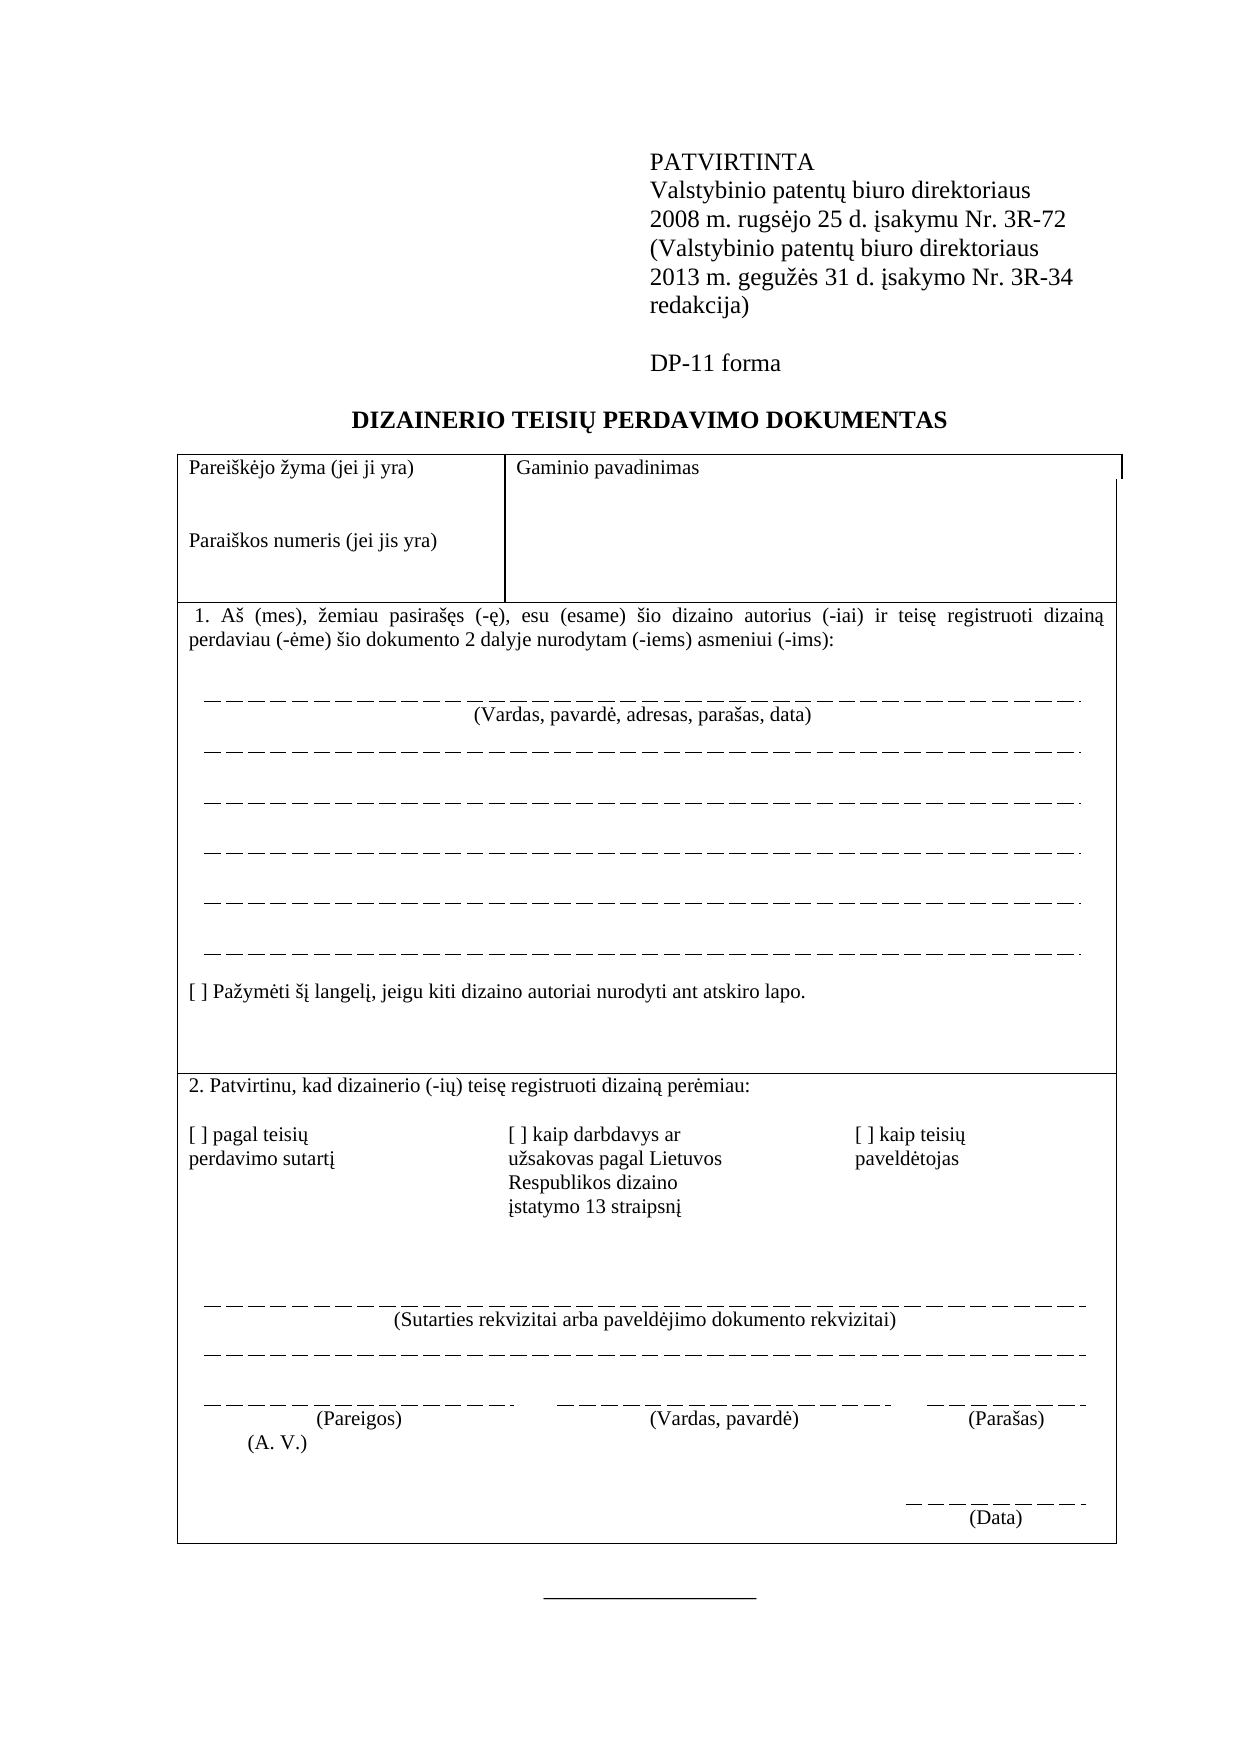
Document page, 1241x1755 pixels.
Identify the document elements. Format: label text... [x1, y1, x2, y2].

text redakcija) [649, 291, 1122, 319]
table_cell [562, 1355, 891, 1405]
table_cell [1081, 728, 1116, 752]
table_cell [204, 1454, 429, 1542]
table_cell [178, 1233, 372, 1256]
table_cell [1117, 853, 1122, 903]
table_cell [178, 1504, 204, 1542]
table_cell [1086, 1504, 1116, 1542]
table_cell [ ][] kaip teisių paveldėtojas [844, 1122, 1038, 1232]
table_cell [1117, 701, 1122, 728]
table_cell [204, 1355, 514, 1405]
table_cell [514, 1355, 562, 1405]
table_cell [1081, 701, 1116, 728]
table_cell [430, 1504, 906, 1542]
table_cell [1117, 803, 1122, 853]
table_cell [1117, 979, 1122, 1007]
table_cell [1117, 1233, 1122, 1256]
table_cell [204, 903, 1081, 953]
table_cell [1081, 752, 1116, 803]
table_cell [760, 1122, 844, 1232]
text PATVIRTINTA [649, 147, 1122, 176]
table_cell [204, 752, 1081, 803]
table_cell [430, 1454, 906, 1504]
table_cell [1038, 1122, 1116, 1232]
text DIZAINERIO TEISIŲ PERDAVIMO DOKUMENTAS [177, 406, 1122, 434]
table_cell [1117, 1256, 1122, 1306]
table_cell [ ][] Pažymėti šį langelį, jeigu kiti dizaino autoriai nurodyti ant atskiro lapo. [178, 979, 1116, 1007]
table_cell (Parašas) [927, 1405, 1086, 1430]
table_cell (Pareigos) [204, 1405, 514, 1430]
table_cell [1086, 1008, 1116, 1040]
table_cell [1081, 903, 1116, 953]
table_cell [906, 1008, 1086, 1040]
table_cell Paraiškos numeris (jei jis yra) [178, 529, 504, 602]
table_cell [1117, 752, 1122, 803]
table_cell [178, 903, 204, 953]
table_header Pareiškėjo žyma (jei ji yra) [178, 455, 504, 479]
table_cell [1117, 1331, 1122, 1355]
table_cell [1117, 1504, 1122, 1542]
table_cell [1117, 1405, 1122, 1430]
table_cell [204, 728, 1081, 752]
table_cell [1117, 602, 1122, 651]
text 2013 m. gegužės 31 d. įsakymo Nr. 3R-34 [649, 262, 1122, 291]
table_cell [178, 853, 204, 903]
table_cell [204, 651, 1081, 701]
table_cell [ ][] pagal teisių perdavimo sutartį [178, 1122, 372, 1232]
table_cell [178, 803, 204, 853]
table_cell [1117, 1073, 1122, 1122]
table_cell [178, 479, 504, 528]
table_cell [178, 954, 204, 979]
table_cell [1117, 1040, 1122, 1072]
table_cell [906, 1454, 1086, 1504]
table_cell [204, 853, 1081, 903]
table_cell (Vardas, pavardė) [557, 1405, 891, 1430]
table_cell (Vardas, pavardė, adresas, parašas, data) [204, 701, 1081, 728]
table_cell [1086, 1355, 1116, 1405]
table_cell [1117, 1454, 1122, 1504]
table_cell 1. Aš (mes), žemiau pasirašęs (-ę), esu (esame) šio dizaino autorius (-iai) ir teisę registruoti dizainą perdaviau (-ėme) šio dokumento 2 dalyje nurodytam (-iems) asmeniui (-ims): [178, 603, 1116, 651]
table_cell [1086, 1256, 1116, 1306]
table_cell [891, 1355, 922, 1405]
table_cell [178, 651, 204, 701]
table_cell [1117, 1008, 1122, 1040]
table_cell [1086, 1405, 1116, 1430]
table_cell [178, 728, 204, 752]
table_cell [1081, 954, 1116, 979]
table_cell [891, 1405, 927, 1430]
table_cell [178, 1008, 906, 1040]
text 2008 m. rugsėjo 25 d. įsakymu Nr. 3R-72 (Valstybinio patentų biuro direktoriaus [649, 204, 1122, 262]
table_cell [1117, 903, 1122, 953]
table_cell [178, 1306, 204, 1331]
table_cell [372, 1122, 497, 1256]
table_cell [1081, 853, 1116, 903]
table_cell [1086, 1331, 1116, 1355]
table_cell [1117, 1306, 1122, 1331]
table_cell [1117, 954, 1122, 979]
table_cell [1081, 803, 1116, 853]
table_cell [204, 803, 1081, 853]
table_cell [1086, 1306, 1116, 1331]
table_cell (A. V.) [178, 1430, 1116, 1454]
text Valstybinio patentų biuro direktoriaus [649, 176, 1122, 204]
table_cell [1117, 1355, 1122, 1405]
table_cell [514, 1405, 557, 1430]
table_cell [506, 529, 1116, 602]
table_cell [178, 1040, 906, 1072]
table_cell (Sutarties rekvizitai arba paveldėjimo dokumento rekvizitai) [204, 1306, 1086, 1331]
table_cell [922, 1355, 1086, 1405]
table_cell [204, 1256, 1086, 1306]
table_cell [204, 954, 1081, 979]
table_cell 2. Patvirtinu, kad dizainerio (-ių) teisę registruoti dizainą perėmiau: [178, 1074, 1116, 1122]
table_cell [178, 1454, 204, 1504]
text _________________ [177, 1573, 1122, 1601]
table_cell [1117, 479, 1122, 528]
table_cell [178, 1355, 204, 1405]
table_cell [1117, 1430, 1122, 1454]
table_cell [1117, 651, 1122, 701]
table_cell [178, 1331, 204, 1355]
table_cell [178, 1256, 204, 1306]
table_cell [204, 1331, 1086, 1355]
table_cell [1117, 728, 1122, 752]
table_cell [1086, 1040, 1116, 1072]
table_cell [1117, 529, 1122, 602]
text DP-11 forma [177, 348, 1122, 377]
table_cell [178, 701, 204, 728]
table_cell (Data) [906, 1504, 1086, 1542]
table_cell [906, 1040, 1086, 1072]
table_cell [178, 752, 204, 803]
table_cell [497, 1233, 1116, 1256]
table_cell [178, 1405, 204, 1430]
table_cell [1081, 651, 1116, 701]
table_cell [1117, 1122, 1122, 1232]
table_cell [1086, 1454, 1116, 1504]
table_cell [ ][] kaip darbdavys ar užsakovas pagal Lietuvos Respublikos dizaino įstatymo 13 straipsnį [497, 1122, 759, 1232]
table_cell [506, 479, 1116, 528]
table_header Gaminio pavadinimas [506, 455, 1121, 479]
